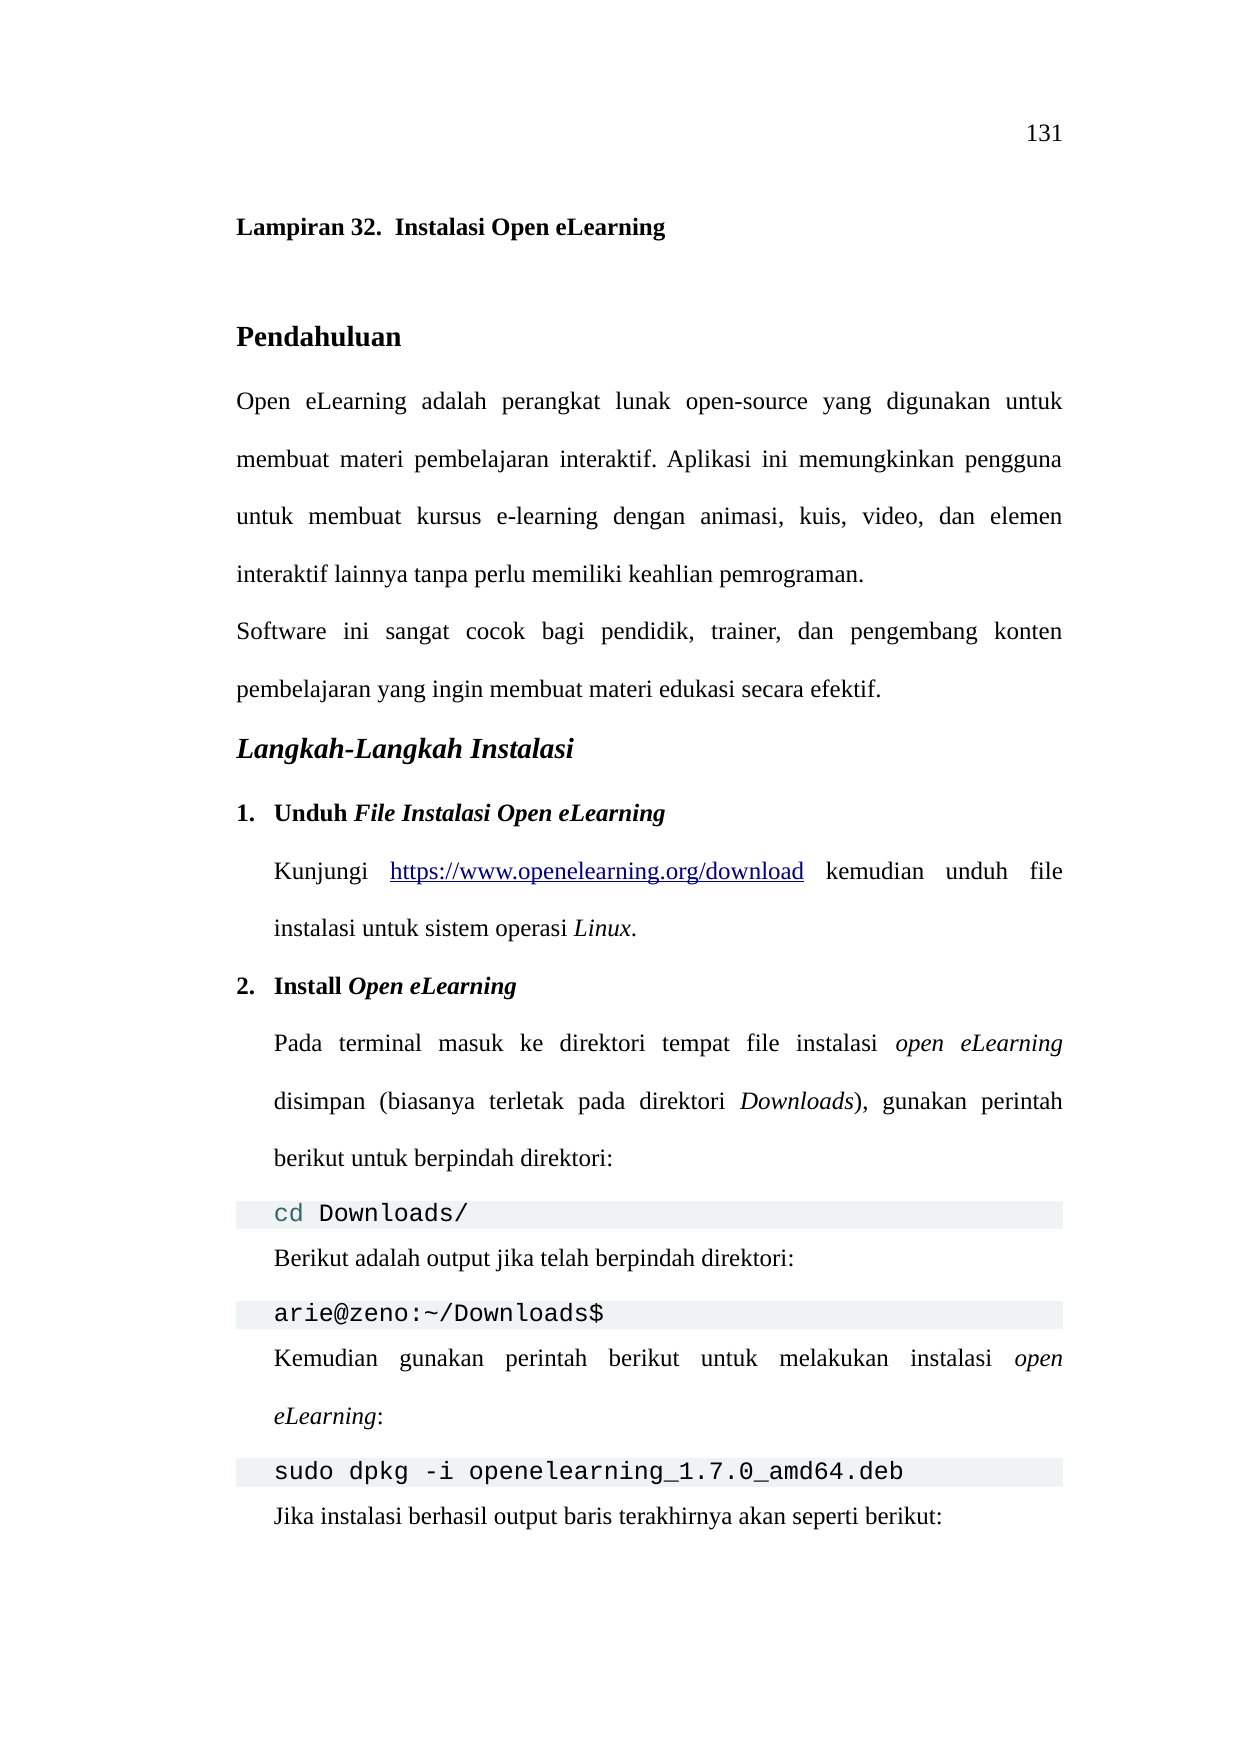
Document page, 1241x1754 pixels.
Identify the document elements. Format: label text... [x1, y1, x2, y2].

list arie@zeno:~/Downloads$ [236, 1301, 1063, 1329]
text Open eLearning adalah perangkat lunak open-source yang digunakan untuk membuat materi pembelajaran interaktif. Aplikasi ini memungkinkan pengguna untuk membuat kursus e-learning dengan animasi, kuis, video, dan elemen interaktif lainnya tanpa perlu memiliki keahlian pemrograman. [236, 386, 1063, 587]
list Unduh File Instalasi Open eLearning [236, 798, 1063, 827]
list Install Open eLearning [236, 971, 1063, 999]
list sudo dpkg -i openelearning_1.7.0_amd64.deb [236, 1458, 1063, 1487]
list Pada terminal masuk ke direktori tempat file instalasi open eLearning disimpan (biasanya terletak pada direktori Downloads), gunakan perintah berikut untuk berpindah direktori: [236, 1028, 1063, 1172]
list cd Downloads/ [236, 1201, 1063, 1229]
list Berikut adalah output jika telah berpindah direktori: [236, 1243, 1063, 1272]
list Kemudian gunakan perintah berikut untuk melakukan instalasi open eLearning: [236, 1343, 1063, 1429]
list Jika instalasi berhasil output baris terakhirnya akan seperti berikut: [236, 1501, 1063, 1529]
subtitle Instalasi Open eLearning [236, 212, 1063, 241]
list Kunjungi https://www.openelearning.org/download kemudian unduh file instalasi untuk sistem operasi Linux. [236, 856, 1063, 942]
text Pendahuluan [236, 319, 1063, 353]
text Software ini sangat cocok bagi pendidik, trainer, dan pengembang konten pembelajaran yang ingin membuat materi edukasi secara efektif. [236, 616, 1063, 702]
text Langkah-Langkah Instalasi [236, 731, 1063, 765]
